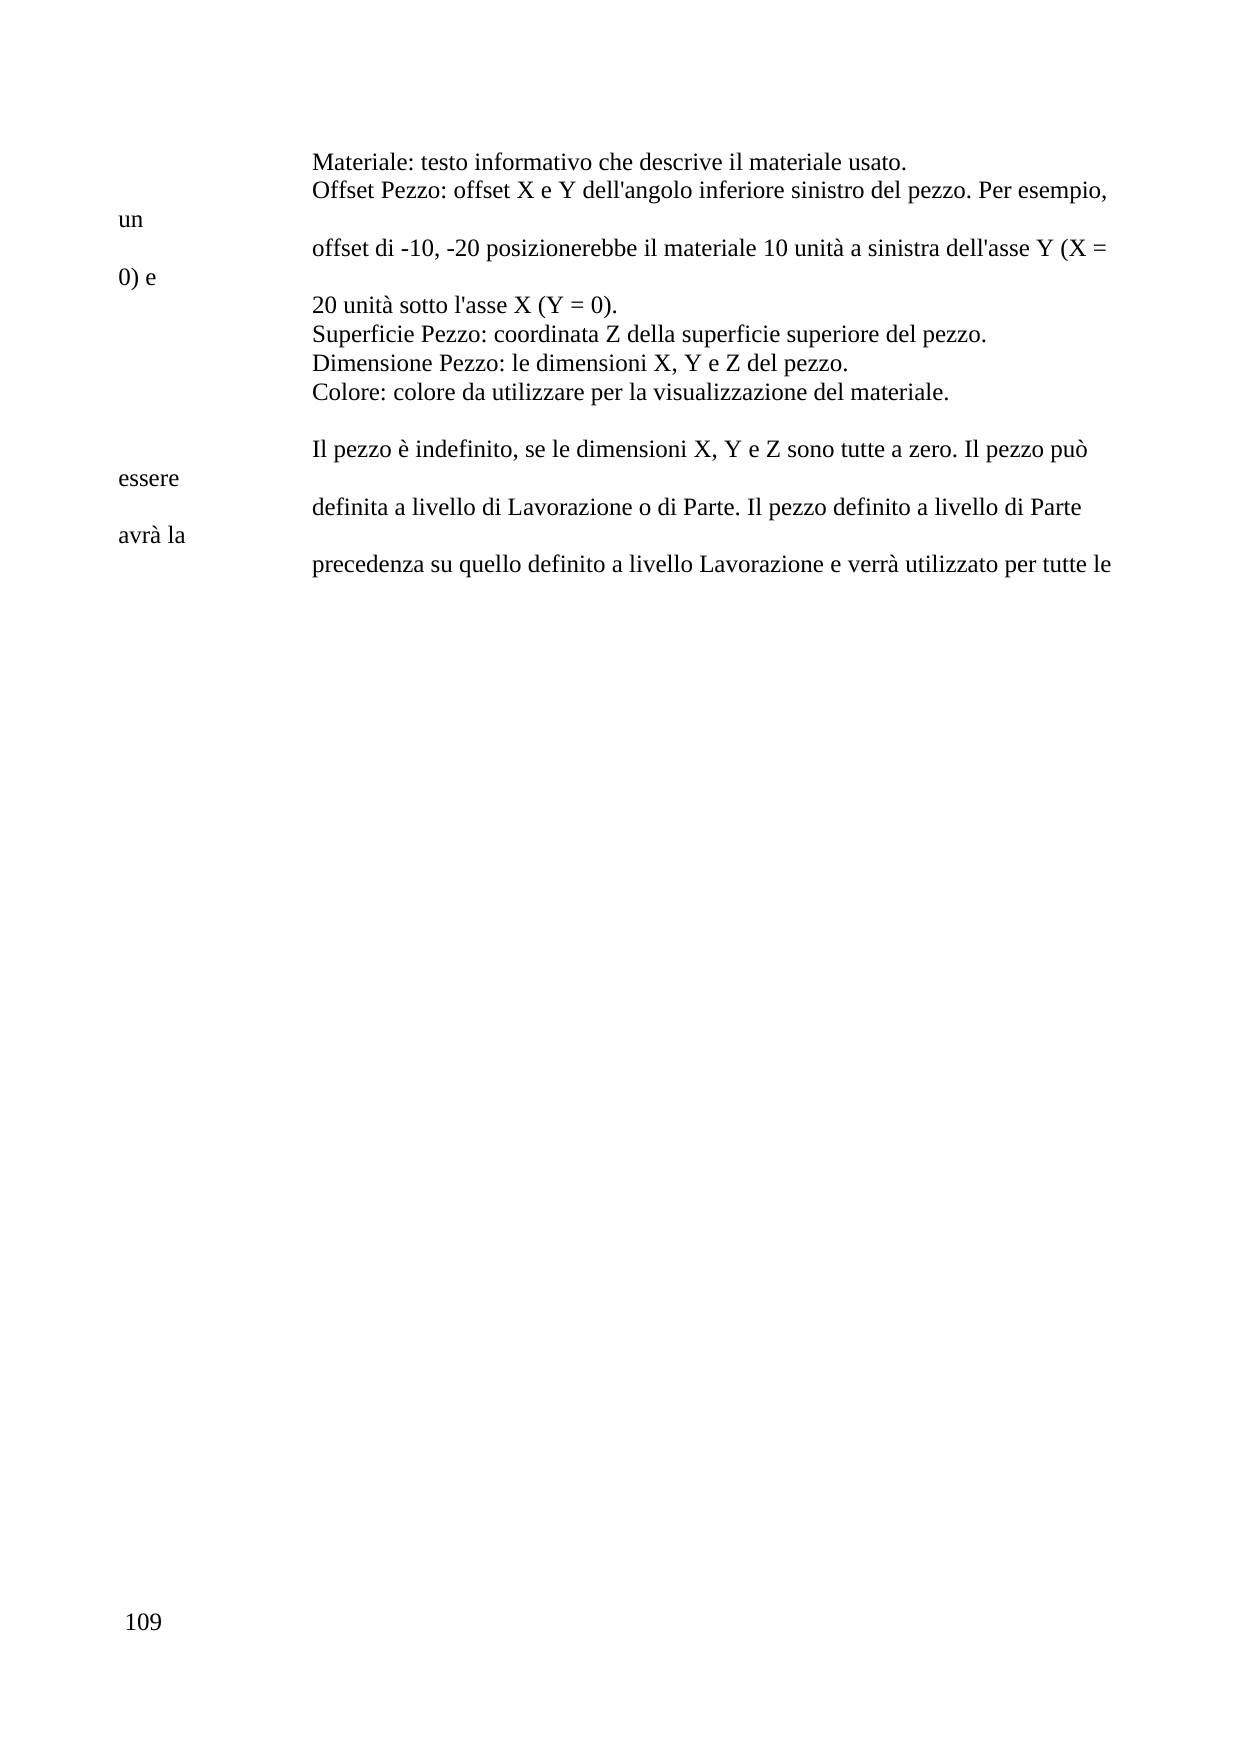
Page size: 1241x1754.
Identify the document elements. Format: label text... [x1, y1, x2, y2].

text Colore: colore da utilizzare per la visualizzazione del materiale. [118, 377, 1122, 406]
text Dimensione Pezzo: le dimensioni X, Y e Z del pezzo. [118, 348, 1122, 377]
text Il pezzo è indefinito, se le dimensioni X, Y e Z sono tutte a zero. Il pezzo può essere [118, 434, 1122, 492]
text precedenza su quello definito a livello Lavorazione e verrà utilizzato per tutte le [118, 549, 1122, 578]
text definita a livello di Lavorazione o di Parte. Il pezzo definito a livello di Parte avrà la [118, 492, 1122, 549]
text Offset Pezzo: offset X e Y dell'angolo inferiore sinistro del pezzo. Per esempio, un [118, 176, 1122, 233]
text Superficie Pezzo: coordinata Z della superficie superiore del pezzo. [118, 319, 1122, 348]
text Materiale: testo informativo che descrive il materiale usato. [118, 147, 1122, 176]
text offset di -10, -20 posizionerebbe il materiale 10 unità a sinistra dell'asse Y (X = 0) e [118, 233, 1122, 291]
text 20 unità sotto l'asse X (Y = 0). [118, 291, 1122, 319]
